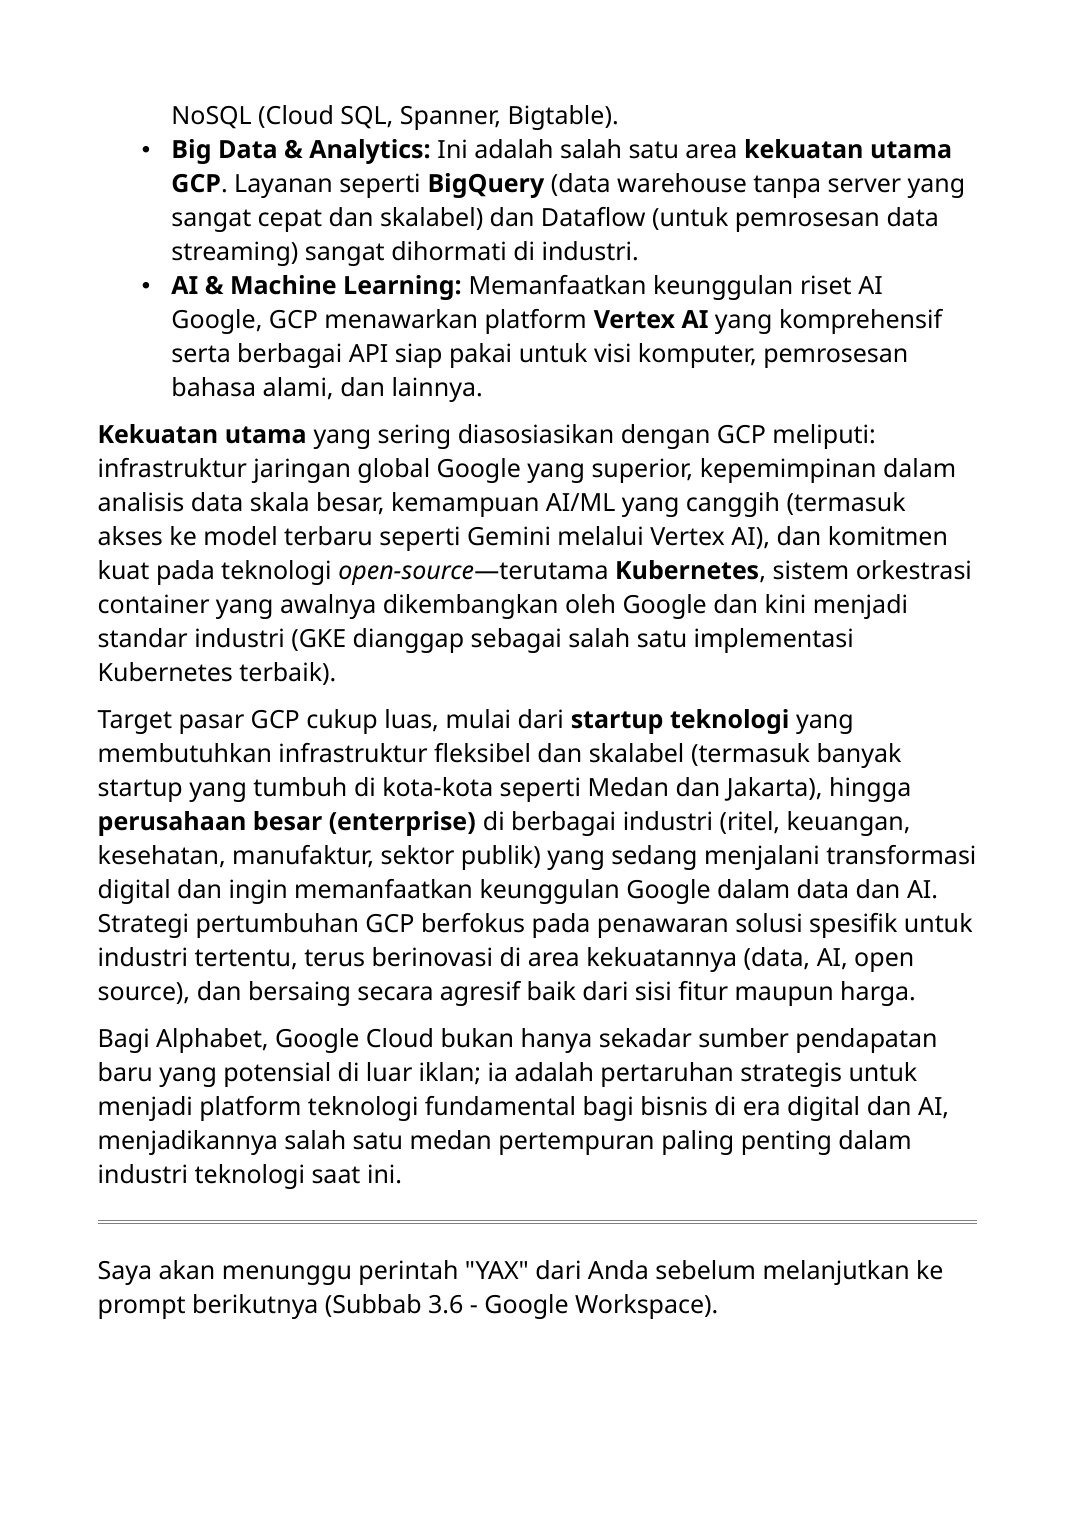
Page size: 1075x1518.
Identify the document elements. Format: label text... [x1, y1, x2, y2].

text Bagi Alphabet, Google Cloud bukan hanya sekadar sumber pendapatan baru yang potensial di luar iklan; ia adalah pertaruhan strategis untuk menjadi platform teknologi fundamental bagi bisnis di era digital dan AI, menjadikannya salah satu medan pertempuran paling penting dalam industri teknologi saat ini. [97, 1021, 977, 1191]
list AI & Machine Learning: Memanfaatkan keunggulan riset AI Google, GCP menawarkan platform Vertex AI yang komprehensif serta berbagai API siap pakai untuk visi komputer, pemrosesan bahasa alami, dan lainnya. [142, 268, 977, 404]
text Target pasar GCP cukup luas, mulai dari startup teknologi yang membutuhkan infrastruktur fleksibel dan skalabel (termasuk banyak startup yang tumbuh di kota-kota seperti Medan dan Jakarta), hingga perusahaan besar (enterprise) di berbagai industri (ritel, keuangan, kesehatan, manufaktur, sektor publik) yang sedang menjalani transformasi digital dan ingin memanfaatkan keunggulan Google dalam data dan AI. Strategi pertumbuhan GCP berfokus pada penawaran solusi spesifik untuk industri tertentu, terus berinovasi di area kekuatannya (data, AI, open source), dan bersaing secara agresif baik dari sisi fitur maupun harga. [97, 702, 977, 1008]
list NoSQL (Cloud SQL, Spanner, Bigtable). [142, 97, 977, 132]
text Kekuatan utama yang sering diasosiasikan dengan GCP meliputi: infrastruktur jaringan global Google yang superior, kepemimpinan dalam analisis data skala besar, kemampuan AI/ML yang canggih (termasuk akses ke model terbaru seperti Gemini melalui Vertex AI), dan komitmen kuat pada teknologi open-source—terutama Kubernetes, sistem orkestrasi container yang awalnya dikembangkan oleh Google dan kini menjadi standar industri (GKE dianggap sebagai salah satu implementasi Kubernetes terbaik). [97, 417, 977, 689]
text Saya akan menunggu perintah "YAX" dari Anda sebelum melanjutkan ke prompt berikutnya (Subbab 3.6 - Google Workspace). [97, 1252, 977, 1320]
list Big Data & Analytics: Ini adalah salah satu area kekuatan utama GCP. Layanan seperti BigQuery (data warehouse tanpa server yang sangat cepat dan skalabel) dan Dataflow (untuk pemrosesan data streaming) sangat dihormati di industri. [142, 132, 977, 268]
